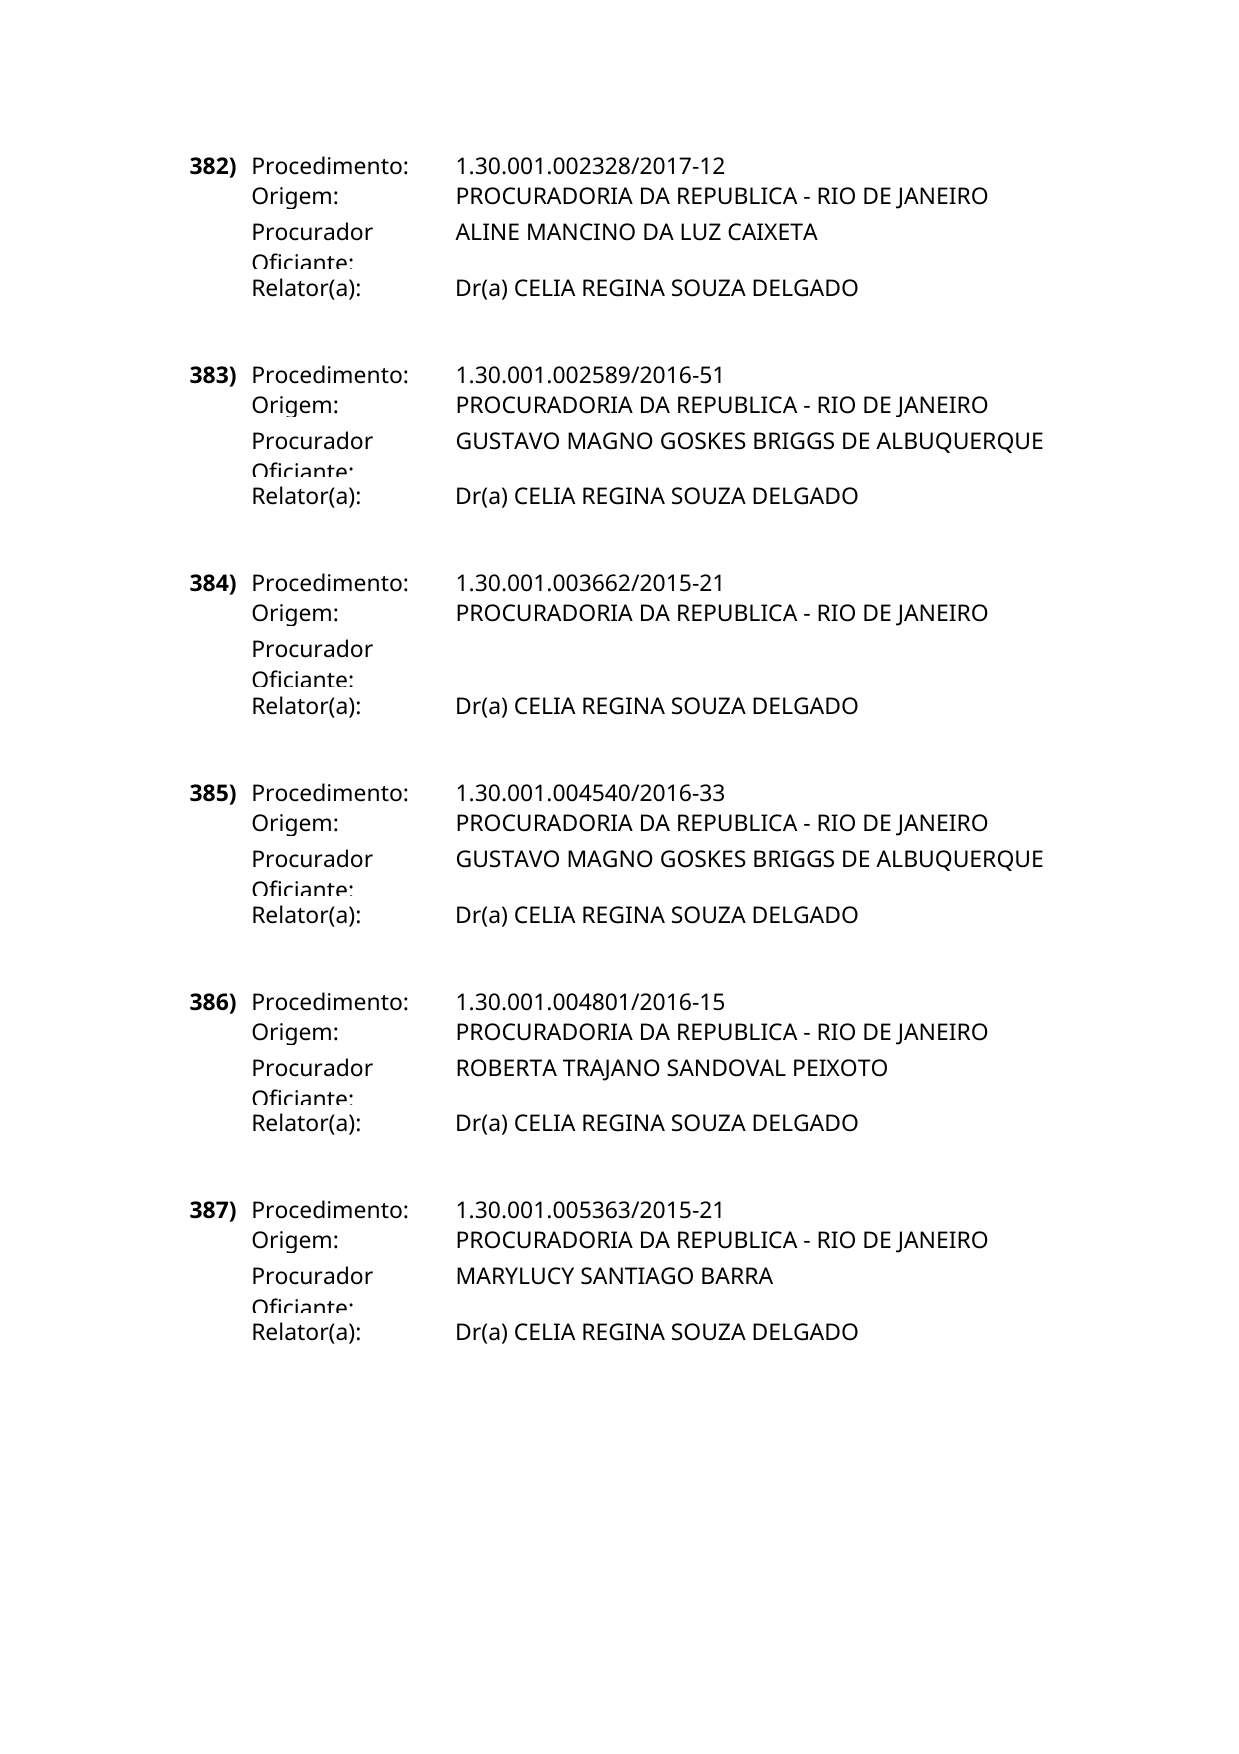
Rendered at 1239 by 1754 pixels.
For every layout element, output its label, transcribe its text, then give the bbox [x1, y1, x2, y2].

table_cell [251, 626, 455, 633]
table_cell [189, 1137, 251, 1194]
table_cell PROCURADORIA DA REPUBLICA - RIO DE JANEIRO [455, 1224, 1124, 1253]
table_header Dr(a) CELIA REGINA SOUZA DELGADO [455, 1107, 1122, 1136]
table_cell GUSTAVO MAGNO GOSKES BRIGGS DE ALBUQUERQUE [455, 425, 1124, 476]
table_header [455, 0, 1124, 150]
table_cell [455, 626, 1124, 633]
table_cell [455, 1044, 1124, 1052]
table_cell [1125, 510, 1239, 567]
table_cell 386) [189, 986, 251, 1014]
table_cell [1125, 1253, 1239, 1260]
table_cell Procedimento: [251, 567, 455, 596]
table_header Relator(a): [251, 899, 455, 927]
table_header Dr(a) CELIA REGINA SOUZA DELGADO [455, 272, 1122, 300]
table_cell PROCURADORIA DA REPUBLICA - RIO DE JANEIRO [455, 180, 1124, 208]
table_cell [455, 720, 1124, 777]
table_cell [251, 302, 455, 358]
table_cell [1125, 807, 1239, 836]
table_cell Origem: [251, 1016, 455, 1044]
table_cell [189, 1107, 251, 1137]
table_cell [0, 389, 189, 417]
table_cell Procurador Oficiante: [251, 843, 455, 896]
table_header [189, 0, 251, 150]
table_cell Procedimento: [251, 986, 455, 1014]
table_cell [251, 510, 455, 567]
table_cell [251, 1137, 455, 1194]
table_header Relator(a): [251, 272, 455, 300]
table_cell [0, 1107, 189, 1137]
table_cell PROCURADORIA DA REPUBLICA - RIO DE JANEIRO [455, 389, 1124, 417]
table_cell Origem: [251, 389, 455, 417]
table_header Dr(a) CELIA REGINA SOUZA DELGADO [455, 690, 1122, 719]
table_cell [189, 633, 251, 687]
table_cell Procedimento: [251, 359, 455, 387]
table_cell [0, 1194, 189, 1223]
table_cell [189, 1016, 251, 1044]
table_cell Origem: [251, 180, 455, 208]
table_cell 385) [189, 777, 251, 806]
table_header Relator(a): [251, 690, 455, 719]
table_cell 384) [189, 567, 251, 596]
table_cell Procurador Oficiante: [251, 1052, 455, 1104]
table_cell [0, 1224, 189, 1253]
table_cell [0, 899, 189, 929]
table_cell [0, 1260, 189, 1311]
table_cell PROCURADORIA DA REPUBLICA - RIO DE JANEIRO [455, 1016, 1124, 1044]
table_cell GUSTAVO MAGNO GOSKES BRIGGS DE ALBUQUERQUE [455, 843, 1124, 894]
table_cell [0, 720, 189, 777]
table_cell [455, 417, 1124, 424]
table_cell [189, 180, 251, 208]
table_cell [251, 720, 455, 777]
table_cell [0, 986, 189, 1014]
table_cell [0, 302, 189, 358]
table_cell [1125, 633, 1239, 687]
table_cell [251, 1253, 455, 1260]
table_cell [455, 302, 1124, 358]
table_cell 1.30.001.004801/2016-15 [455, 986, 1124, 1014]
table_cell [1125, 425, 1239, 476]
table_cell [1125, 899, 1239, 929]
table_cell [251, 1044, 455, 1052]
table_header [251, 0, 455, 150]
table_cell [0, 626, 189, 633]
table_cell [1125, 272, 1239, 302]
table_cell [0, 597, 189, 626]
table_cell [0, 1316, 189, 1346]
table_cell Procedimento: [251, 150, 455, 178]
table_cell 1.30.001.005363/2015-21 [455, 1194, 1124, 1223]
table_cell [0, 1016, 189, 1044]
table_cell [189, 929, 251, 986]
table_cell [251, 929, 455, 986]
table_cell [189, 1316, 251, 1346]
table_cell Origem: [251, 597, 455, 626]
table_cell 1.30.001.002328/2017-12 [455, 150, 1124, 178]
table_cell [189, 425, 251, 476]
table_cell [0, 690, 189, 720]
table_cell 382) [189, 150, 251, 178]
table_cell [189, 389, 251, 417]
table_cell [0, 150, 189, 178]
table_cell [1125, 720, 1239, 777]
table_cell Procurador Oficiante: [251, 216, 455, 268]
table_cell [0, 777, 189, 806]
table_cell [189, 417, 251, 424]
table_cell [189, 1052, 251, 1103]
table_cell [189, 1224, 251, 1253]
table_cell [1125, 777, 1239, 806]
table_cell PROCURADORIA DA REPUBLICA - RIO DE JANEIRO [455, 807, 1124, 836]
table_cell [1125, 843, 1239, 894]
table_cell [0, 807, 189, 836]
table_cell [0, 1253, 189, 1260]
table_header [1125, 0, 1239, 150]
table_cell Procurador Oficiante: [251, 425, 455, 477]
table_cell [189, 597, 251, 626]
table_cell [1125, 1044, 1239, 1052]
table_cell [1125, 1224, 1239, 1253]
table_header Dr(a) CELIA REGINA SOUZA DELGADO [455, 480, 1122, 509]
table_cell 1.30.001.002589/2016-51 [455, 359, 1124, 387]
table_cell [1125, 986, 1239, 1014]
table_cell [1125, 1316, 1239, 1346]
table_cell MARYLUCY SANTIAGO BARRA [455, 1260, 1124, 1311]
table_cell [189, 690, 251, 720]
table_cell [189, 626, 251, 633]
table_cell [455, 929, 1124, 986]
table_header Relator(a): [251, 1107, 455, 1136]
table_cell [251, 836, 455, 843]
table_header [0, 0, 189, 150]
table_cell [1125, 302, 1239, 358]
table_cell [455, 836, 1124, 843]
table_cell [1125, 1137, 1239, 1194]
table_cell [0, 417, 189, 424]
table_cell [189, 216, 251, 267]
table_cell [1125, 417, 1239, 424]
table_header Dr(a) CELIA REGINA SOUZA DELGADO [455, 899, 1122, 927]
table_header Dr(a) CELIA REGINA SOUZA DELGADO [455, 1316, 1122, 1344]
table_cell [0, 1044, 189, 1052]
table_cell [1125, 209, 1239, 216]
table_cell [1125, 150, 1239, 178]
table_cell [1125, 929, 1239, 986]
table_cell ALINE MANCINO DA LUZ CAIXETA [455, 216, 1124, 267]
table_cell [189, 1044, 251, 1052]
table_cell [189, 480, 251, 510]
table_cell [1125, 480, 1239, 510]
table_cell [1125, 1194, 1239, 1223]
table_cell [0, 216, 189, 267]
table_cell [189, 302, 251, 358]
table_cell [455, 633, 1124, 687]
table_cell Origem: [251, 1224, 455, 1253]
table_cell [1125, 597, 1239, 626]
table_cell [1125, 1052, 1239, 1103]
table_cell [189, 843, 251, 894]
table_cell [189, 209, 251, 216]
table_cell [251, 417, 455, 424]
table_cell [455, 1253, 1124, 1260]
table_cell [189, 807, 251, 836]
table_cell [0, 843, 189, 894]
table_cell [455, 510, 1124, 567]
table_cell PROCURADORIA DA REPUBLICA - RIO DE JANEIRO [455, 597, 1124, 626]
table_cell 1.30.001.004540/2016-33 [455, 777, 1124, 806]
table_cell [189, 720, 251, 777]
table_cell Procurador Oficiante: [251, 1260, 455, 1313]
table_cell [0, 272, 189, 302]
table_cell ROBERTA TRAJANO SANDOVAL PEIXOTO [455, 1052, 1124, 1103]
table_cell Procedimento: [251, 777, 455, 806]
table_cell [1125, 567, 1239, 596]
table_cell [0, 929, 189, 986]
table_cell [0, 567, 189, 596]
table_cell [455, 1137, 1124, 1194]
table_cell [0, 1052, 189, 1103]
table_cell [1125, 1016, 1239, 1044]
table_cell 383) [189, 359, 251, 387]
table_cell [0, 836, 189, 843]
table_cell [189, 1253, 251, 1260]
table_cell [189, 899, 251, 929]
table_cell [251, 209, 455, 216]
table_cell [1125, 359, 1239, 387]
table_cell [0, 480, 189, 510]
table_cell 387) [189, 1194, 251, 1223]
table_cell [0, 209, 189, 216]
table_cell Origem: [251, 807, 455, 836]
table_cell [0, 180, 189, 208]
table_header Relator(a): [251, 480, 455, 509]
table_cell [1125, 180, 1239, 208]
table_cell [455, 209, 1124, 216]
table_header Relator(a): [251, 1316, 455, 1344]
table_cell [1125, 690, 1239, 720]
table_cell [1125, 626, 1239, 633]
table_cell [189, 836, 251, 843]
table_cell [1125, 1260, 1239, 1311]
table_cell [0, 510, 189, 567]
table_cell [0, 1137, 189, 1194]
table_cell [189, 510, 251, 567]
table_cell [189, 1260, 251, 1311]
table_cell Procurador Oficiante: [251, 633, 455, 687]
table_cell [0, 425, 189, 476]
table_cell [1125, 836, 1239, 843]
table_cell [189, 272, 251, 302]
table_cell [0, 633, 189, 687]
table_cell [0, 359, 189, 387]
table_cell 1.30.001.003662/2015-21 [455, 567, 1124, 596]
table_cell Procedimento: [251, 1194, 455, 1223]
table_cell [1125, 389, 1239, 417]
table_cell [1125, 1107, 1239, 1137]
table_cell [1125, 216, 1239, 267]
